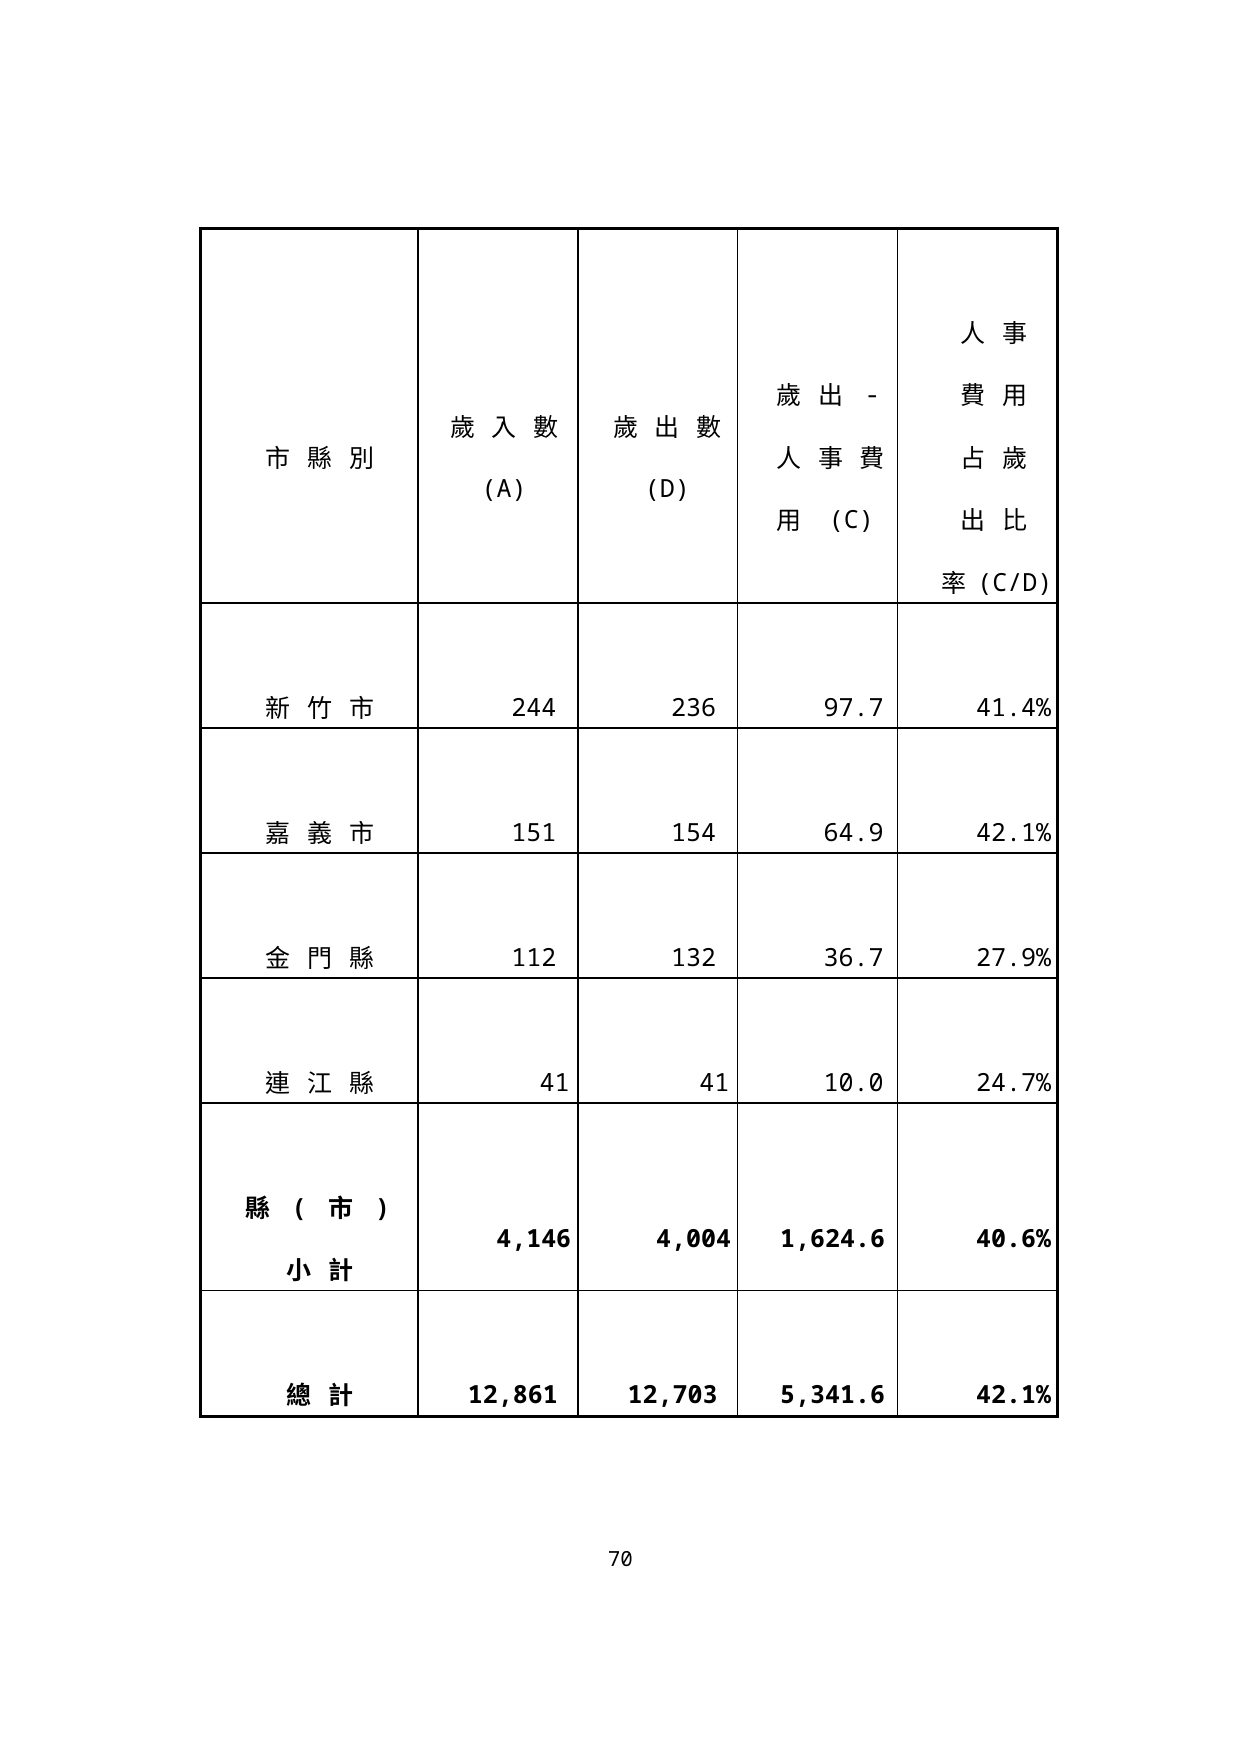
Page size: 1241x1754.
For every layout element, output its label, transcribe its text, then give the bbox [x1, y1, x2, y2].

table_cell 27.9% [898, 854, 1056, 977]
table_header 市縣別 [202, 230, 417, 602]
table_cell 金門縣 [202, 854, 417, 977]
table_cell 42.1% [898, 1291, 1056, 1415]
table_cell 41 [419, 979, 577, 1102]
table_header 歲出數(D) [579, 230, 737, 602]
table_header 人事費用占歲出比率(C/D) [898, 230, 1056, 602]
table_cell 嘉義市 [202, 729, 417, 852]
table_cell 36.7 [738, 854, 897, 977]
table_cell 236 [579, 604, 737, 727]
table_cell 10.0 [738, 979, 897, 1102]
table_cell 97.7 [738, 604, 897, 727]
table_cell 154 [579, 729, 737, 852]
table_cell 151 [419, 729, 577, 852]
table_cell 5,341.6 [738, 1291, 897, 1415]
table_cell 42.1% [898, 729, 1056, 852]
table_cell 132 [579, 854, 737, 977]
table_cell 總計 [202, 1291, 417, 1415]
table_cell 244 [419, 604, 577, 727]
table_cell 40.6% [898, 1104, 1056, 1290]
table_cell 縣(市)小計 [202, 1104, 417, 1290]
table_cell 1,624.6 [738, 1104, 897, 1290]
table_cell 12,861 [419, 1291, 577, 1415]
table_cell 12,703 [579, 1291, 737, 1415]
table_cell 新竹市 [202, 604, 417, 727]
table_cell 4,146 [419, 1104, 577, 1290]
table_cell 64.9 [738, 729, 897, 852]
table_header 歲入數(A) [419, 230, 577, 602]
table_cell 24.7% [898, 979, 1056, 1102]
table_cell 連江縣 [202, 979, 417, 1102]
table_cell 112 [419, 854, 577, 977]
table_cell 41.4% [898, 604, 1056, 727]
table_cell 4,004 [579, 1104, 737, 1290]
table_cell 41 [579, 979, 737, 1102]
table_header 歲出-人事費用(C) [738, 230, 897, 602]
